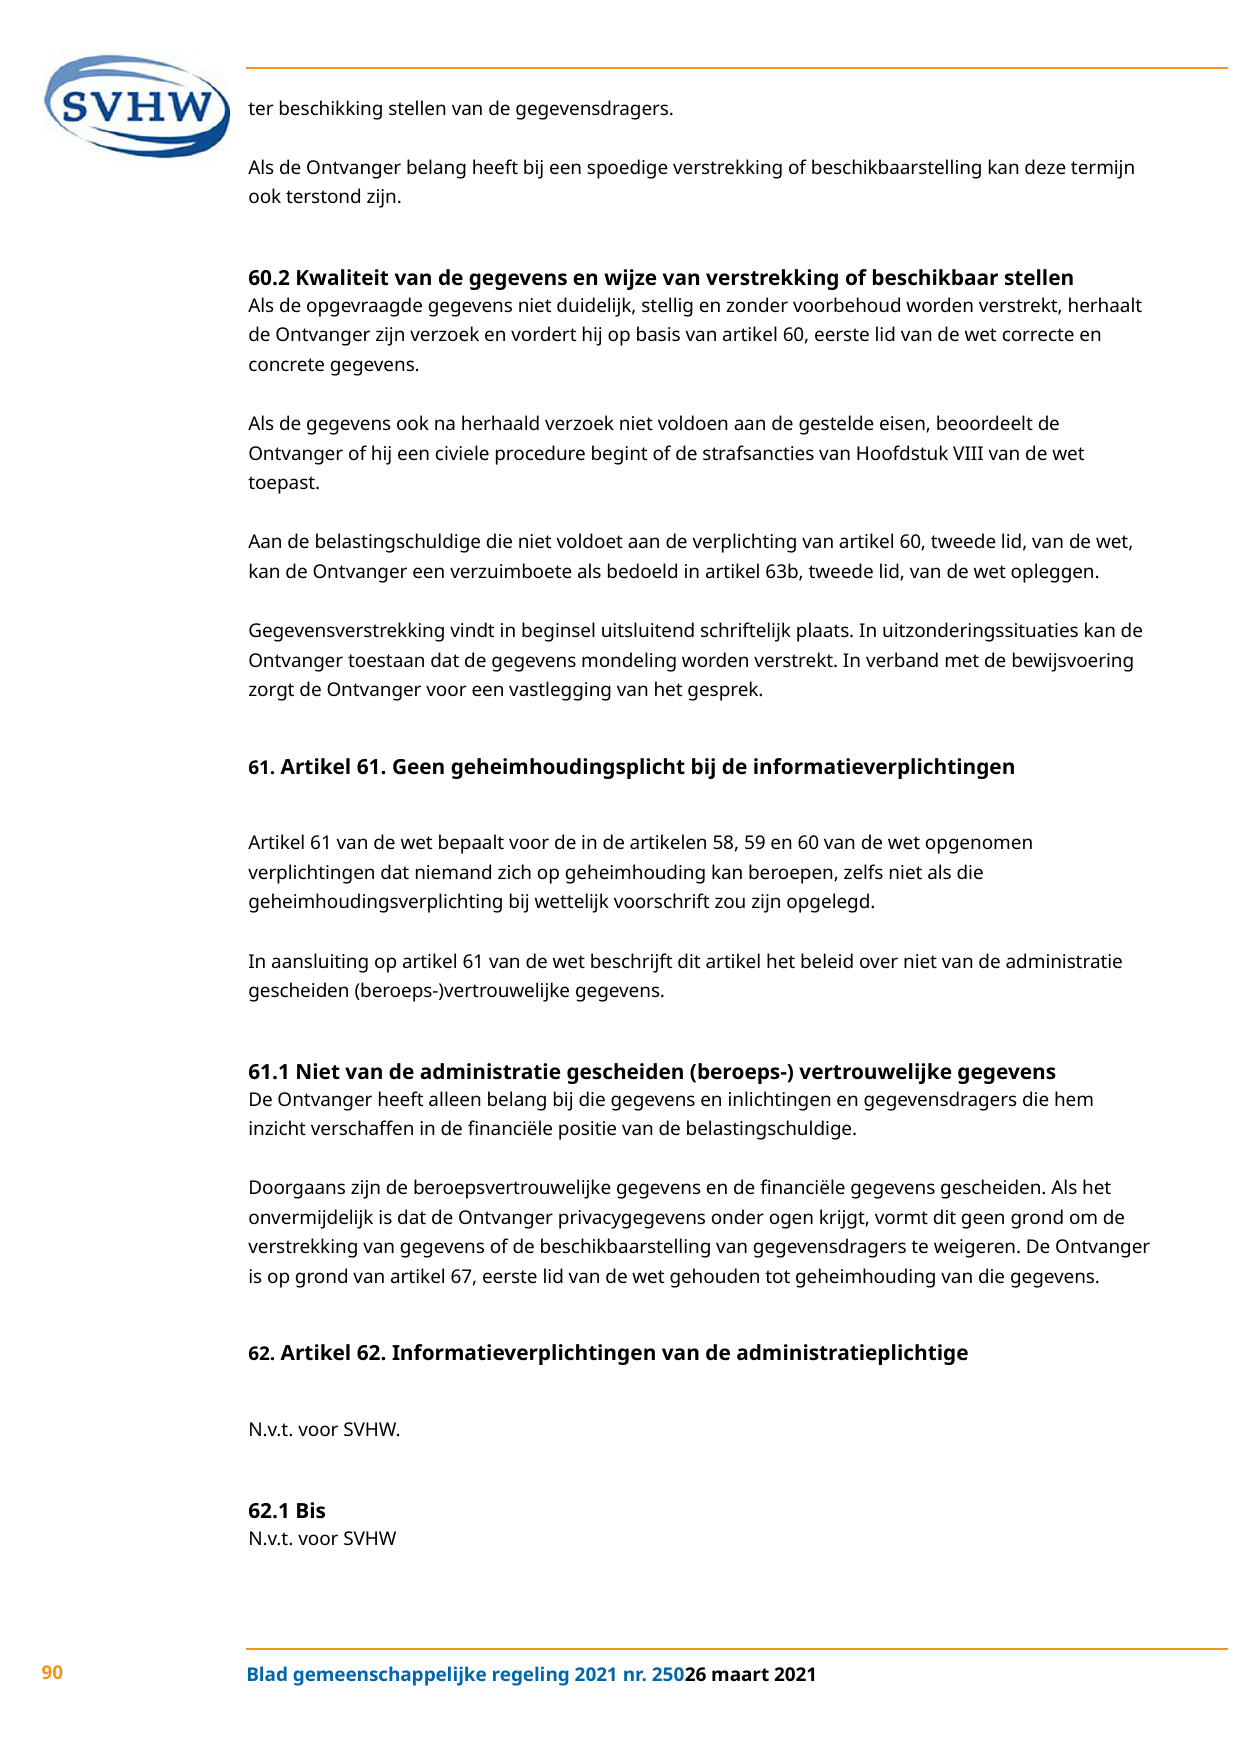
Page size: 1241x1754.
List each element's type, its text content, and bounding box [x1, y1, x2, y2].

text 62.1 Bis [248, 1496, 1152, 1525]
text Aan de belastingschuldige die niet voldoet aan de verplichting van artikel 60, tweede lid, van de wet, kan de Ontvanger een verzuimboete als bedoeld in artikel 63b, tweede lid, van de wet opleggen. [248, 529, 1152, 584]
text Gegevensverstrekking vindt in beginsel uitsluitend schriftelijk plaats. In uitzonderingssituaties kan de Ontvanger toestaan dat de gegevens mondeling worden verstrekt. In verband met de bewijsvoering zorgt de Ontvanger voor een vastlegging van het gesprek. [248, 617, 1152, 702]
text N.v.t. voor SVHW [248, 1525, 1152, 1550]
text Als de gegevens ook na herhaald verzoek niet voldoen aan de gestelde eisen, beoordeelt de Ontvanger of hij een civiele procedure begint of de strafsancties van Hoofdstuk VIII van de wet toepast. [248, 410, 1152, 495]
text In aansluiting op artikel 61 van de wet beschrijft dit artikel het beleid over niet van de administratie gescheiden (beroeps-)vertrouwelijke gegevens. [248, 948, 1152, 1003]
text Doorgaans zijn de beroepsvertrouwelijke gegevens en de financiële gegevens gescheiden. Als het onvermijdelijk is dat de Ontvanger privacygegevens onder ogen krijgt, vormt dit geen grond om de verstrekking van gegevens of de beschikbaarstelling van gegevensdragers te weigeren. De Ontvanger is op grond van artikel 67, eerste lid van de wet gehouden tot geheimhouding van die gegevens. [248, 1174, 1152, 1289]
text 61.1 Niet van de administratie gescheiden (beroeps-) vertrouwelijke gegevens [248, 1057, 1152, 1086]
text Als de Ontvanger belang heeft bij een spoedige verstrekking of beschikbaarstelling kan deze termijn ook terstond zijn. [248, 154, 1152, 209]
text Artikel 61 van de wet bepaalt voor de in de artikelen 58, 59 en 60 van de wet opgenomen verplichtingen dat niemand zich op geheimhouding kan beroepen, zelfs niet als die geheimhoudingsverplichting bij wettelijk voorschrift zou zijn opgelegd. [248, 829, 1152, 914]
text 60.2 Kwaliteit van de gegevens en wijze van verstrekking of beschikbaar stellen [248, 263, 1152, 292]
picture [41, 47, 231, 172]
text ter beschikking stellen van de gegevensdragers. [248, 95, 1152, 121]
text 61. Artikel 61. Geen geheimhoudingsplicht bij de informatieverplichtingen [248, 752, 1152, 780]
text N.v.t. voor SVHW. [248, 1416, 1152, 1442]
text 62. Artikel 62. Informatieverplichtingen van de administratieplichtige [248, 1338, 1152, 1367]
text Als de opgevraagde gegevens niet duidelijk, stellig en zonder voorbehoud worden verstrekt, herhaalt de Ontvanger zijn verzoek en vordert hij op basis van artikel 60, eerste lid van de wet correcte en concrete gegevens. [248, 292, 1152, 377]
text De Ontvanger heeft alleen belang bij die gegevens en inlichtingen en gegevensdragers die hem inzicht verschaffen in de financiële positie van de belastingschuldige. [248, 1086, 1152, 1141]
